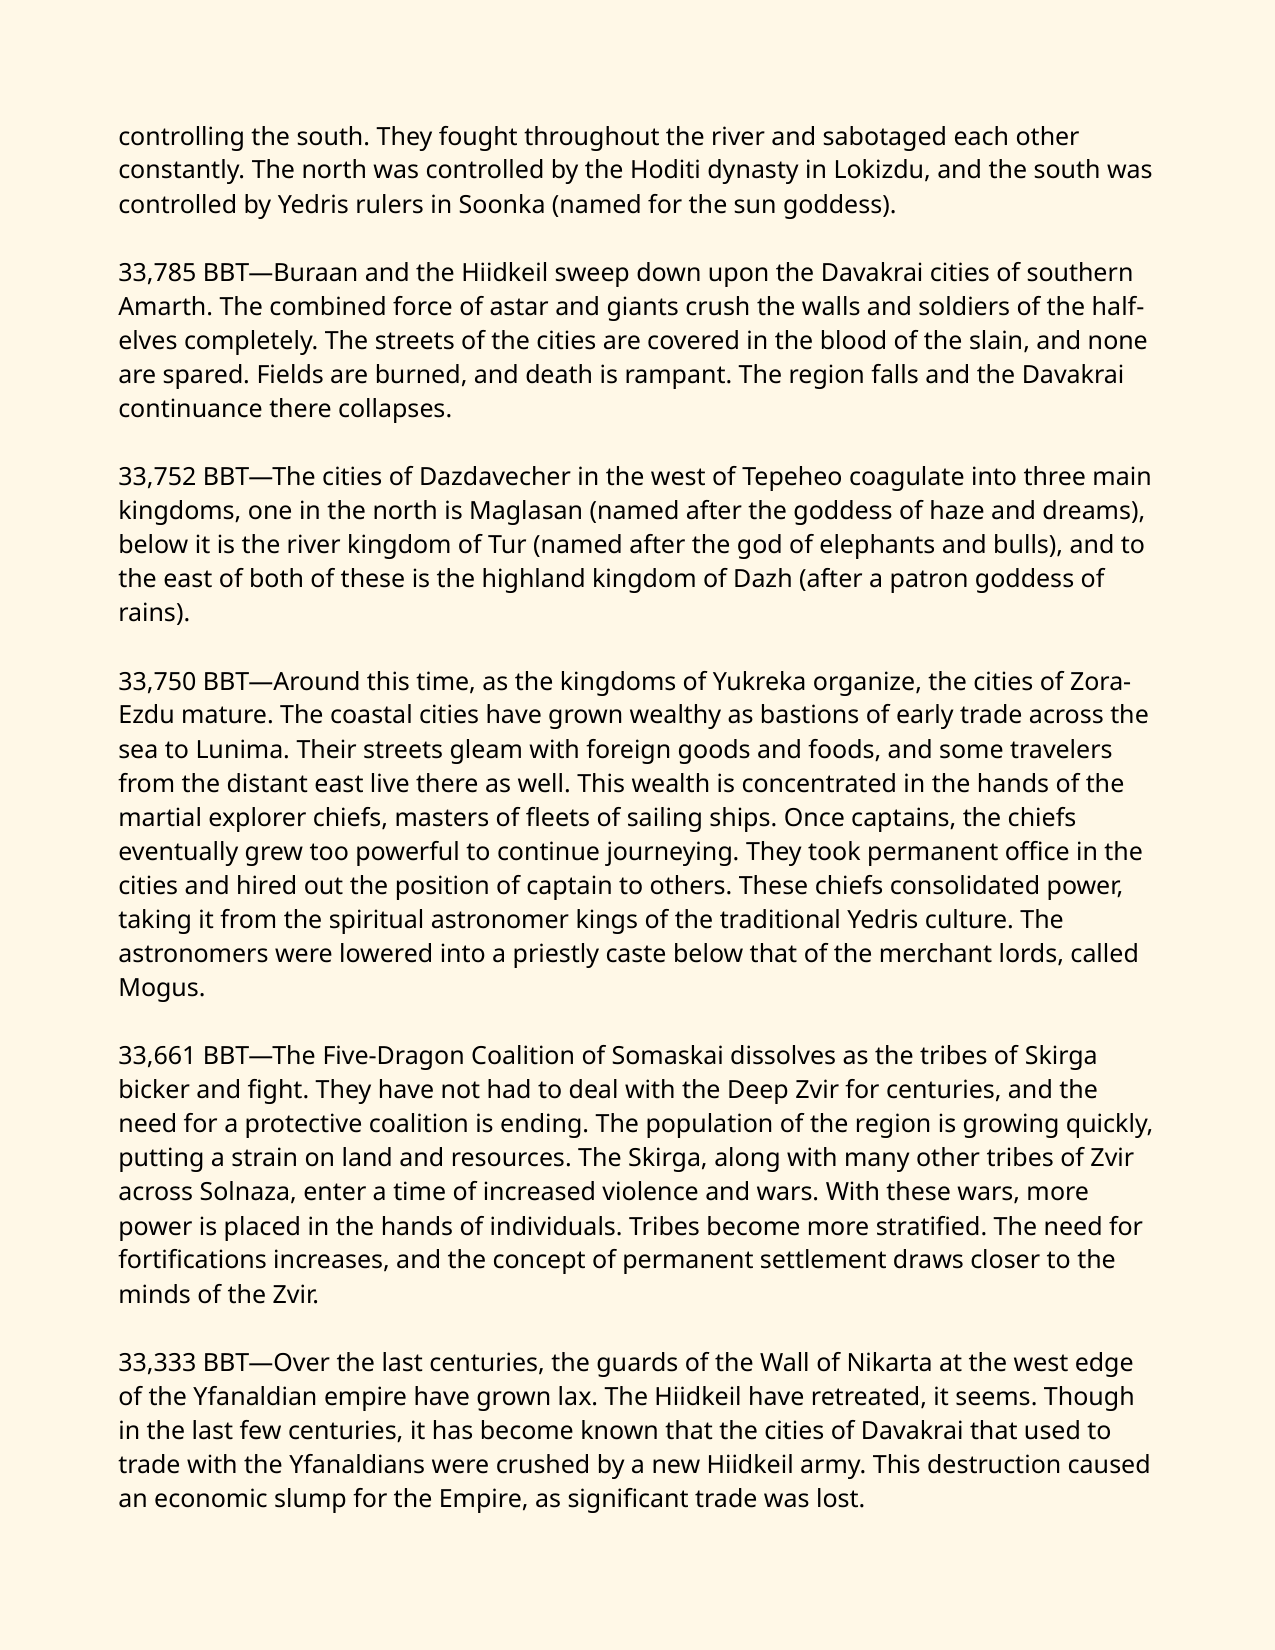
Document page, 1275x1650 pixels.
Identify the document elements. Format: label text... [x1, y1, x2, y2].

text 33,750 BBT—Around this time, as the kingdoms of Yukreka organize, the cities of Zora-Ezdu mature. The coastal cities have grown wealthy as bastions of early trade across the sea to Lunima. Their streets gleam with foreign goods and foods, and some travelers from the distant east live there as well. This wealth is concentrated in the hands of the martial explorer chiefs, masters of fleets of sailing ships. Once captains, the chiefs eventually grew too powerful to continue journeying. They took permanent office in the cities and hired out the position of captain to others. These chiefs consolidated power, taking it from the spiritual astronomer kings of the traditional Yedris culture. The astronomers were lowered into a priestly caste below that of the merchant lords, called Mogus. [118, 663, 1157, 1004]
text 33,785 BBT—Buraan and the Hiidkeil sweep down upon the Davakrai cities of southern Amarth. The combined force of astar and giants crush the walls and soldiers of the half-elves completely. The streets of the cities are covered in the blood of the slain, and none are spared. Fields are burned, and death is rampant. The region falls and the Davakrai continuance there collapses. [118, 254, 1157, 425]
text 33,661 BBT—The Five-Dragon Coalition of Somaskai dissolves as the tribes of Skirga bicker and fight. They have not had to deal with the Deep Zvir for centuries, and the need for a protective coalition is ending. The population of the region is growing quickly, putting a strain on land and resources. The Skirga, along with many other tribes of Zvir across Solnaza, enter a time of increased violence and wars. With these wars, more power is placed in the hands of individuals. Tribes become more stratified. The need for fortifications increases, and the concept of permanent settlement draws closer to the minds of the Zvir. [118, 1038, 1157, 1310]
text 33,333 BBT—Over the last centuries, the guards of the Wall of Nikarta at the west edge of the Yfanaldian empire have grown lax. The Hiidkeil have retreated, it seems. Though in the last few centuries, it has become known that the cities of Davakrai that used to trade with the Yfanaldians were crushed by a new Hiidkeil army. This destruction caused an economic slump for the Empire, as significant trade was lost. [118, 1344, 1157, 1515]
text controlling the south. They fought throughout the river and sabotaged each other constantly. The north was controlled by the Hoditi dynasty in Lokizdu, and the south was controlled by Yedris rulers in Soonka (named for the sun goddess). [118, 118, 1157, 220]
text 33,752 BBT—The cities of Dazdavecher in the west of Tepeheo coagulate into three main kingdoms, one in the north is Maglasan (named after the goddess of haze and dreams), below it is the river kingdom of Tur (named after the god of elephants and bulls), and to the east of both of these is the highland kingdom of Dazh (after a patron goddess of rains). [118, 459, 1157, 629]
